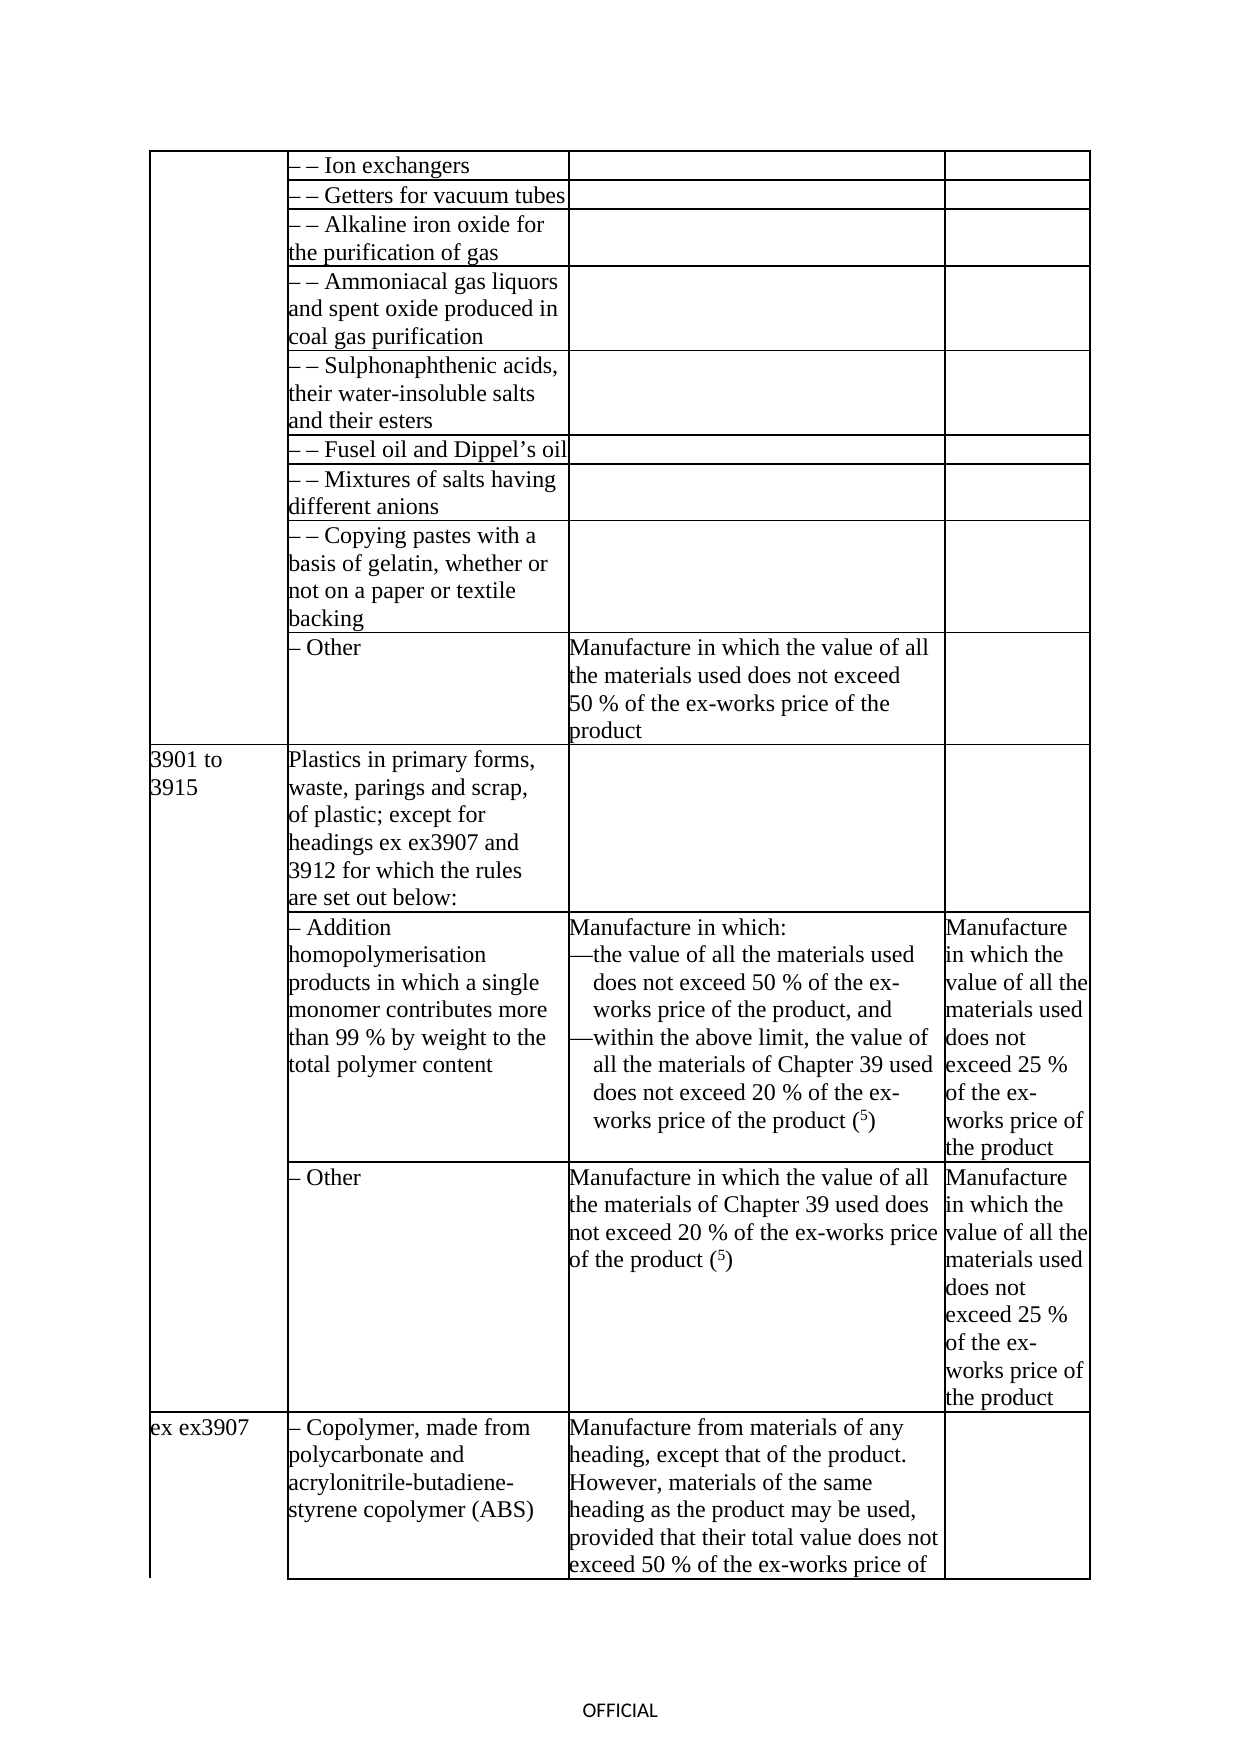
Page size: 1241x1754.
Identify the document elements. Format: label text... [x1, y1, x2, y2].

table_cell – – Sulphonaphthenic acids, their water-insoluble salts and their esters [289, 351, 568, 434]
table_cell ex ex3907 [151, 1413, 287, 1578]
table_header — [570, 940, 593, 1023]
table_cell Manufacture in which the value of all the materials used does not exceed 50 % of the ex-works price of the product [570, 633, 944, 744]
table_cell [570, 465, 944, 520]
table_cell – Other [289, 1163, 568, 1411]
table_cell – Addition homopolymerisation products in which a single monomer contributes more than 99 % by weight to the total polymer content [289, 913, 568, 1161]
table_cell [946, 745, 1089, 911]
table_cell – Other [289, 633, 568, 744]
table_cell Manufacture in which the value of all the materials used does not exceed 25 % of the ex-works price of the product [946, 1163, 1089, 1411]
table_cell [946, 152, 1089, 179]
table_cell Manufacture from materials of any heading, except that of the product. However, materials of the same heading as the product may be used, provided that their total value does not exceed 50 % of the ex-works price of [570, 1413, 944, 1578]
table_cell [946, 1413, 1089, 1578]
table_cell [570, 521, 944, 632]
table_cell [946, 181, 1089, 208]
table_cell [946, 633, 1089, 744]
table_header — [570, 1023, 593, 1133]
table_cell [946, 465, 1089, 520]
table_cell – – Fusel oil and Dippel’s oil [289, 436, 568, 463]
table_cell [946, 521, 1089, 632]
table_cell [570, 745, 944, 911]
table_cell [570, 210, 944, 265]
table_cell [570, 152, 944, 179]
table_cell – – Getters for vacuum tubes [289, 181, 568, 208]
table_cell [946, 351, 1089, 434]
table_cell – – Mixtures of salts having different anions [289, 465, 568, 520]
table_cell [570, 267, 944, 349]
table_header the value of all the materials used does not exceed 50 % of the ex-works price of the product, and [593, 940, 944, 1023]
table_cell – – Ammoniacal gas liquors and spent oxide produced in coal gas purification [289, 267, 568, 349]
table_cell – – Alkaline iron oxide for the purification of gas [289, 210, 568, 265]
table_cell [570, 436, 944, 463]
table_header within the above limit, the value of all the materials of Chapter 39 used does not exceed 20 % of the ex-works price of the product (5) [593, 1023, 944, 1133]
table_cell Manufacture in which: [570, 913, 944, 1161]
table_cell Plastics in primary forms, waste, parings and scrap, of plastic; except for headings ex ex3907 and 3912 for which the rules are set out below: [289, 745, 568, 911]
table_cell Manufacture in which the value of all the materials used does not exceed 25 % of the ex-works price of the product [946, 913, 1089, 1161]
table_cell [946, 267, 1089, 349]
table_cell [946, 210, 1089, 265]
table_cell [946, 436, 1089, 463]
table_cell – – Ion exchangers [289, 152, 568, 179]
table_cell [570, 351, 944, 434]
table_cell 3901 to 3915 [151, 745, 287, 1411]
table_cell [151, 152, 287, 744]
table_cell Manufacture in which the value of all the materials of Chapter 39 used does not exceed 20 % of the ex-works price of the product (5) [570, 1163, 944, 1411]
table_cell [570, 181, 944, 208]
table_cell – – Copying pastes with a basis of gelatin, whether or not on a paper or textile backing [289, 521, 568, 632]
table_cell – Copolymer, made from polycarbonate and acrylonitrile-butadiene-styrene copolymer (ABS) [289, 1413, 568, 1578]
